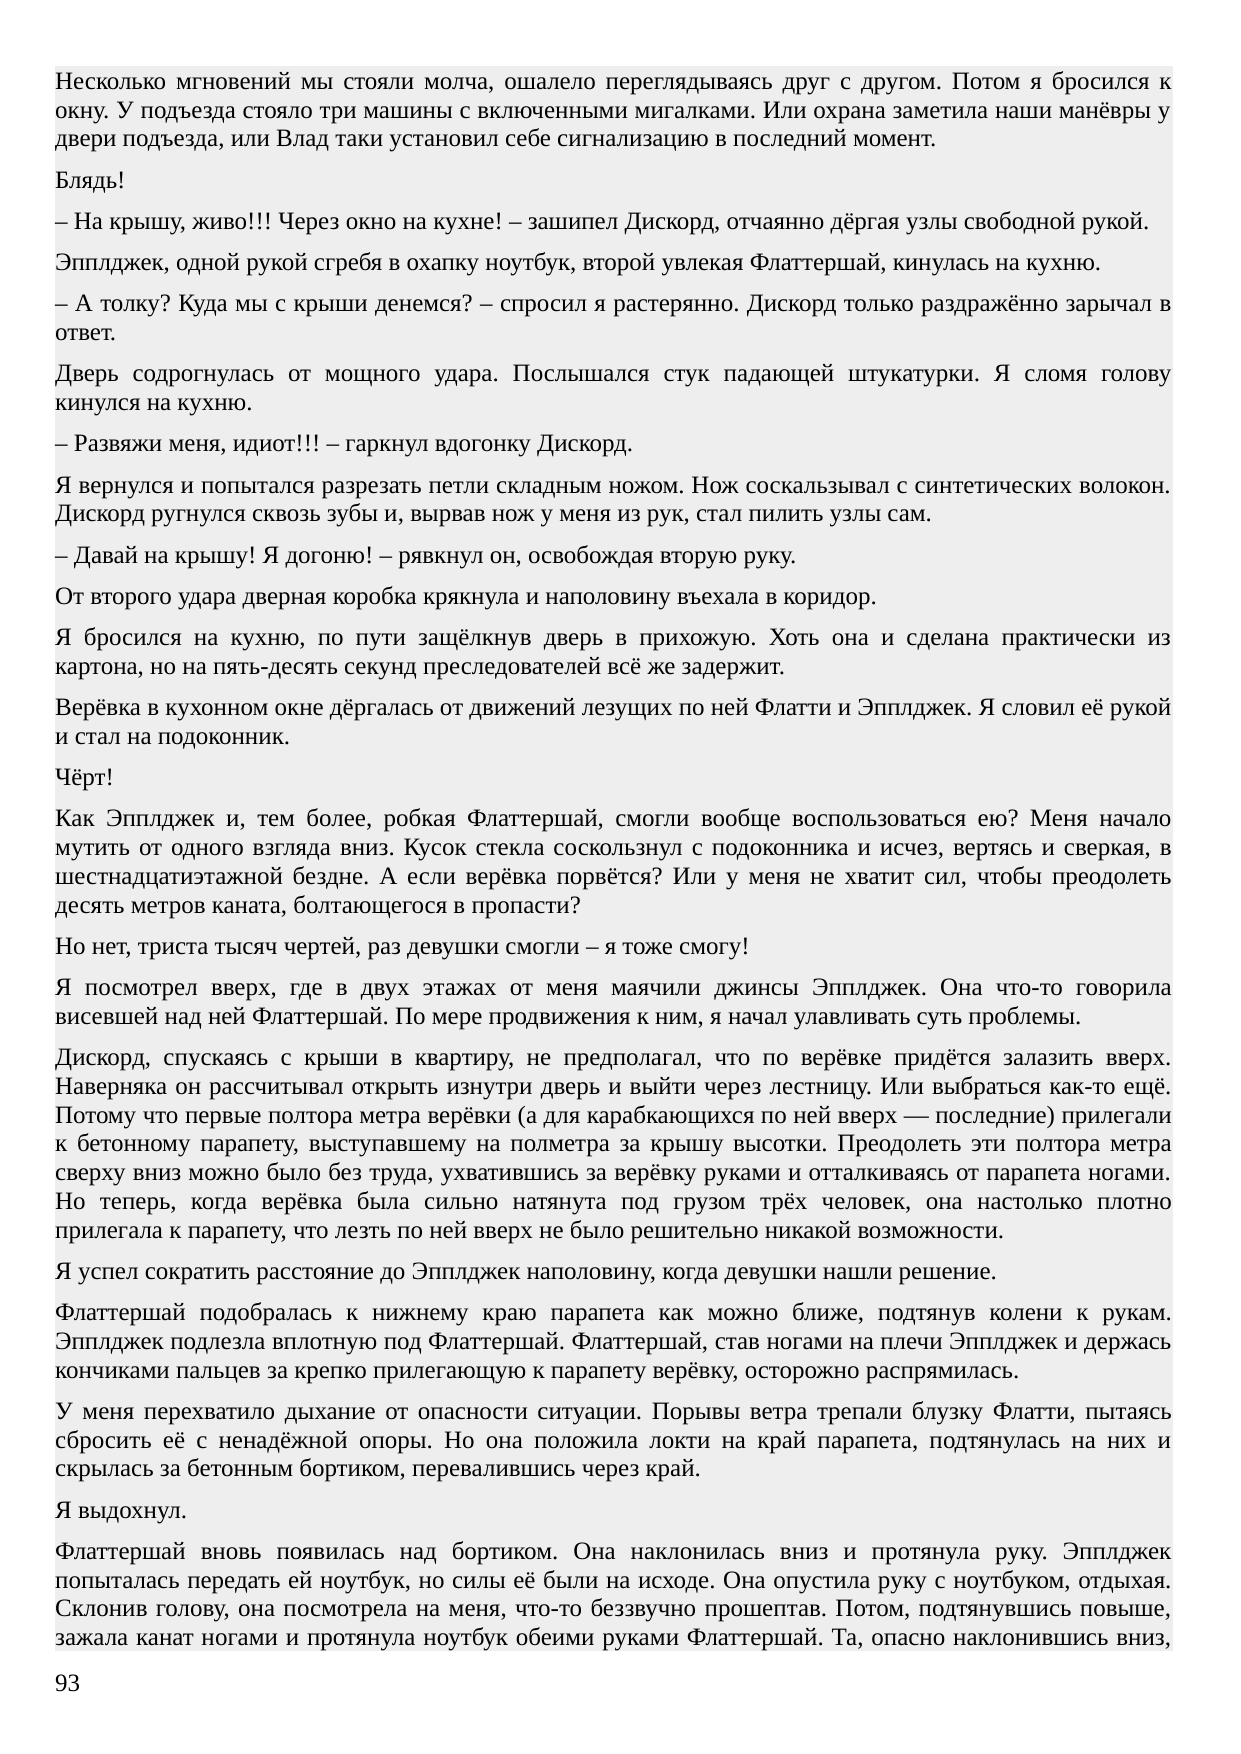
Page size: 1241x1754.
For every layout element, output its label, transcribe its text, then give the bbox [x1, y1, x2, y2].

text Чёрт! [55, 762, 1173, 791]
text – Развяжи меня, идиот!!! – гаркнул вдогонку Дискорд. [55, 428, 1173, 457]
text – Давай на крышу! Я догоню! – рявкнул он, освобождая вторую руку. [55, 540, 1173, 568]
text Блядь! [55, 165, 1173, 193]
text Дверь содрогнулась от мощного удара. Послышался стук падающей штукатурки. Я сломя голову кинулся на кухню. [55, 358, 1173, 416]
text У меня перехватило дыхание от опасности ситуации. Порывы ветра трепали блузку Флатти, пытаясь сбросить её с ненадёжной опоры. Но она положила локти на край парапета, подтянулась на них и скрылась за бетонным бортиком, перевалившись через край. [55, 1396, 1173, 1482]
text Флаттершай подобралась к нижнему краю парапета как можно ближе, подтянув колени к рукам. Эпплджек подлезла вплотную под Флаттершай. Флаттершай, став ногами на плечи Эпплджек и держась кончиками пальцев за крепко прилегающую к парапету верёвку, осторожно распрямилась. [55, 1297, 1173, 1383]
text Эпплджек, одной рукой сгребя в охапку ноутбук, второй увлекая Флаттершай, кинулась на кухню. [55, 247, 1173, 276]
text Я успел сократить расстояние до Эпплджек наполовину, когда девушки нашли решение. [55, 1256, 1173, 1285]
text От второго удара дверная коробка крякнула и наполовину въехала в коридор. [55, 581, 1173, 610]
text Флаттершай вновь появилась над бортиком. Она наклонилась вниз и протянула руку. Эпплджек попыталась передать ей ноутбук, но силы её были на исходе. Она опустила руку с ноутбуком, отдыхая. Склонив голову, она посмотрела на меня, что-то беззвучно прошептав. Потом, подтянувшись повыше, зажала канат ногами и протянула ноутбук обеими руками Флаттершай. Та, опасно наклонившись вниз, [55, 1536, 1173, 1651]
text Но нет, триста тысяч чертей, раз девушки смогли – я тоже смогу! [55, 931, 1173, 960]
text Я выдохнул. [55, 1495, 1173, 1523]
text Я посмотрел вверх, где в двух этажах от меня маячили джинсы Эпплджек. Она что-то говорила висевшей над ней Флаттершай. По мере продвижения к ним, я начал улавливать суть проблемы. [55, 972, 1173, 1030]
text Я вернулся и попытался разрезать петли складным ножом. Нож соскальзывал с синтетических волокон. Дискорд ругнулся сквозь зубы и, вырвав нож у меня из рук, стал пилить узлы сам. [55, 470, 1173, 527]
text – На крышу, живо!!! Через окно на кухне! – зашипел Дискорд, отчаянно дёргая узлы свободной рукой. [55, 206, 1173, 235]
text Дискорд, спускаясь с крыши в квартиру, не предполагал, что по верёвке придётся залазить вверх. Наверняка он рассчитывал открыть изнутри дверь и выйти через лестницу. Или выбраться как-то ещё. Потому что первые полтора метра верёвки (а для карабкающихся по ней вверх — последние) прилегали к бетонному парапету, выступавшему на полметра за крышу высотки. Преодолеть эти полтора метра сверху вниз можно было без труда, ухватившись за верёвку руками и отталкиваясь от парапета ногами. Но теперь, когда верёвка была сильно натянута под грузом трёх человек, она настолько плотно прилегала к парапету, что лезть по ней вверх не было решительно никакой возможности. [55, 1042, 1173, 1243]
text Я бросился на кухню, по пути защёлкнув дверь в прихожую. Хоть она и сделана практически из картона, но на пять-десять секунд преследователей всё же задержит. [55, 622, 1173, 680]
text Как Эпплджек и, тем более, робкая Флаттершай, смогли вообще воспользоваться ею? Меня начало мутить от одного взгляда вниз. Кусок стекла соскользнул с подоконника и исчез, вертясь и сверкая, в шестнадцатиэтажной бездне. А если верёвка порвётся? Или у меня не хватит сил, чтобы преодолеть десять метров каната, болтающегося в пропасти? [55, 803, 1173, 918]
text Верёвка в кухонном окне дёргалась от движений лезущих по ней Флатти и Эпплджек. Я словил её рукой и стал на подоконник. [55, 692, 1173, 750]
text Несколько мгновений мы стояли молча, ошалело переглядываясь друг с другом. Потом я бросился к окну. У подъезда стояло три машины с включенными мигалками. Или охрана заметила наши манёвры у двери подъезда, или Влад таки установил себе сигнализацию в последний момент. [55, 66, 1173, 152]
text – А толку? Куда мы с крыши денемся? – спросил я растерянно. Дискорд только раздражённо зарычал в ответ. [55, 288, 1173, 346]
